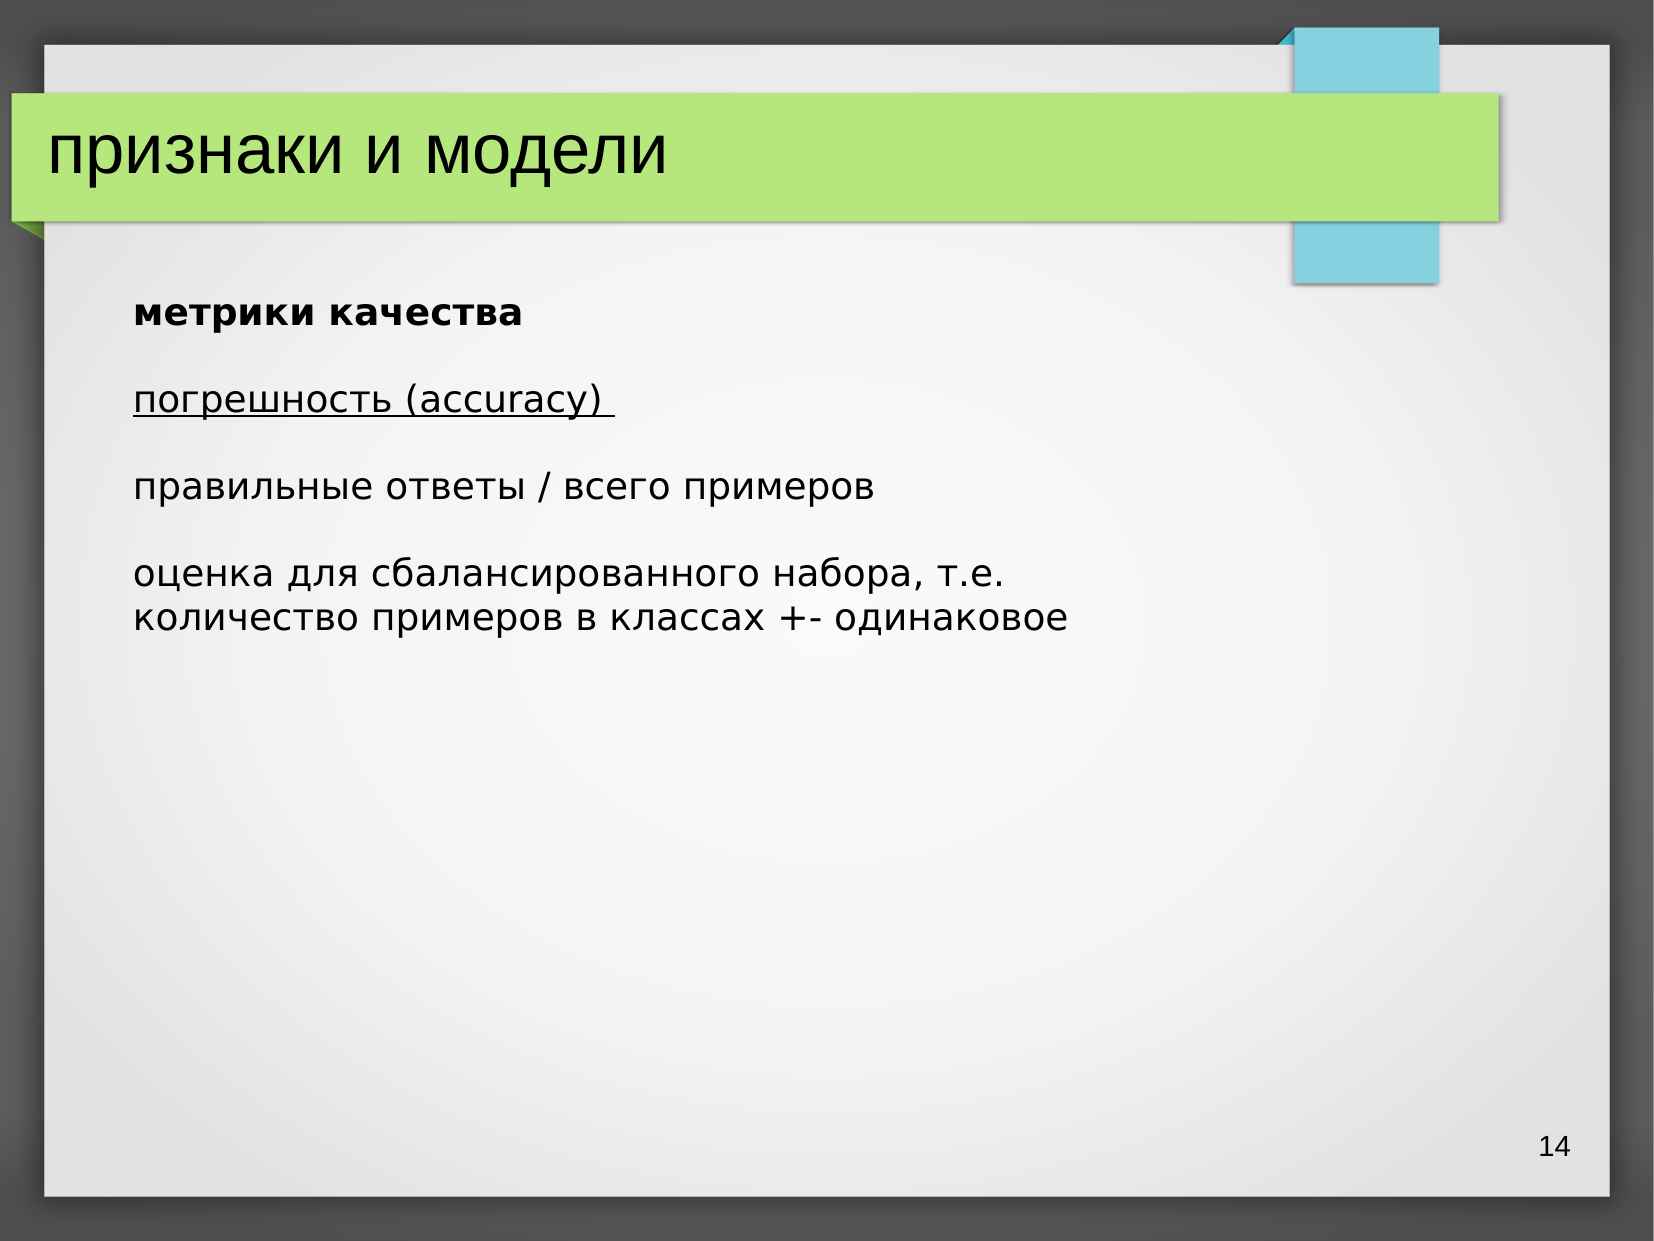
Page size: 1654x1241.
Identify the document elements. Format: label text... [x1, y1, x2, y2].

text_box метрики качества погрешность (accuracy) правильные ответы / всего примеров оценка для сбалансированного набора, т.е. количество примеров в классах +- одинаковое [118, 283, 1312, 647]
picture [0, 0, 1654, 1241]
title признаки и модели [47, 113, 1465, 185]
